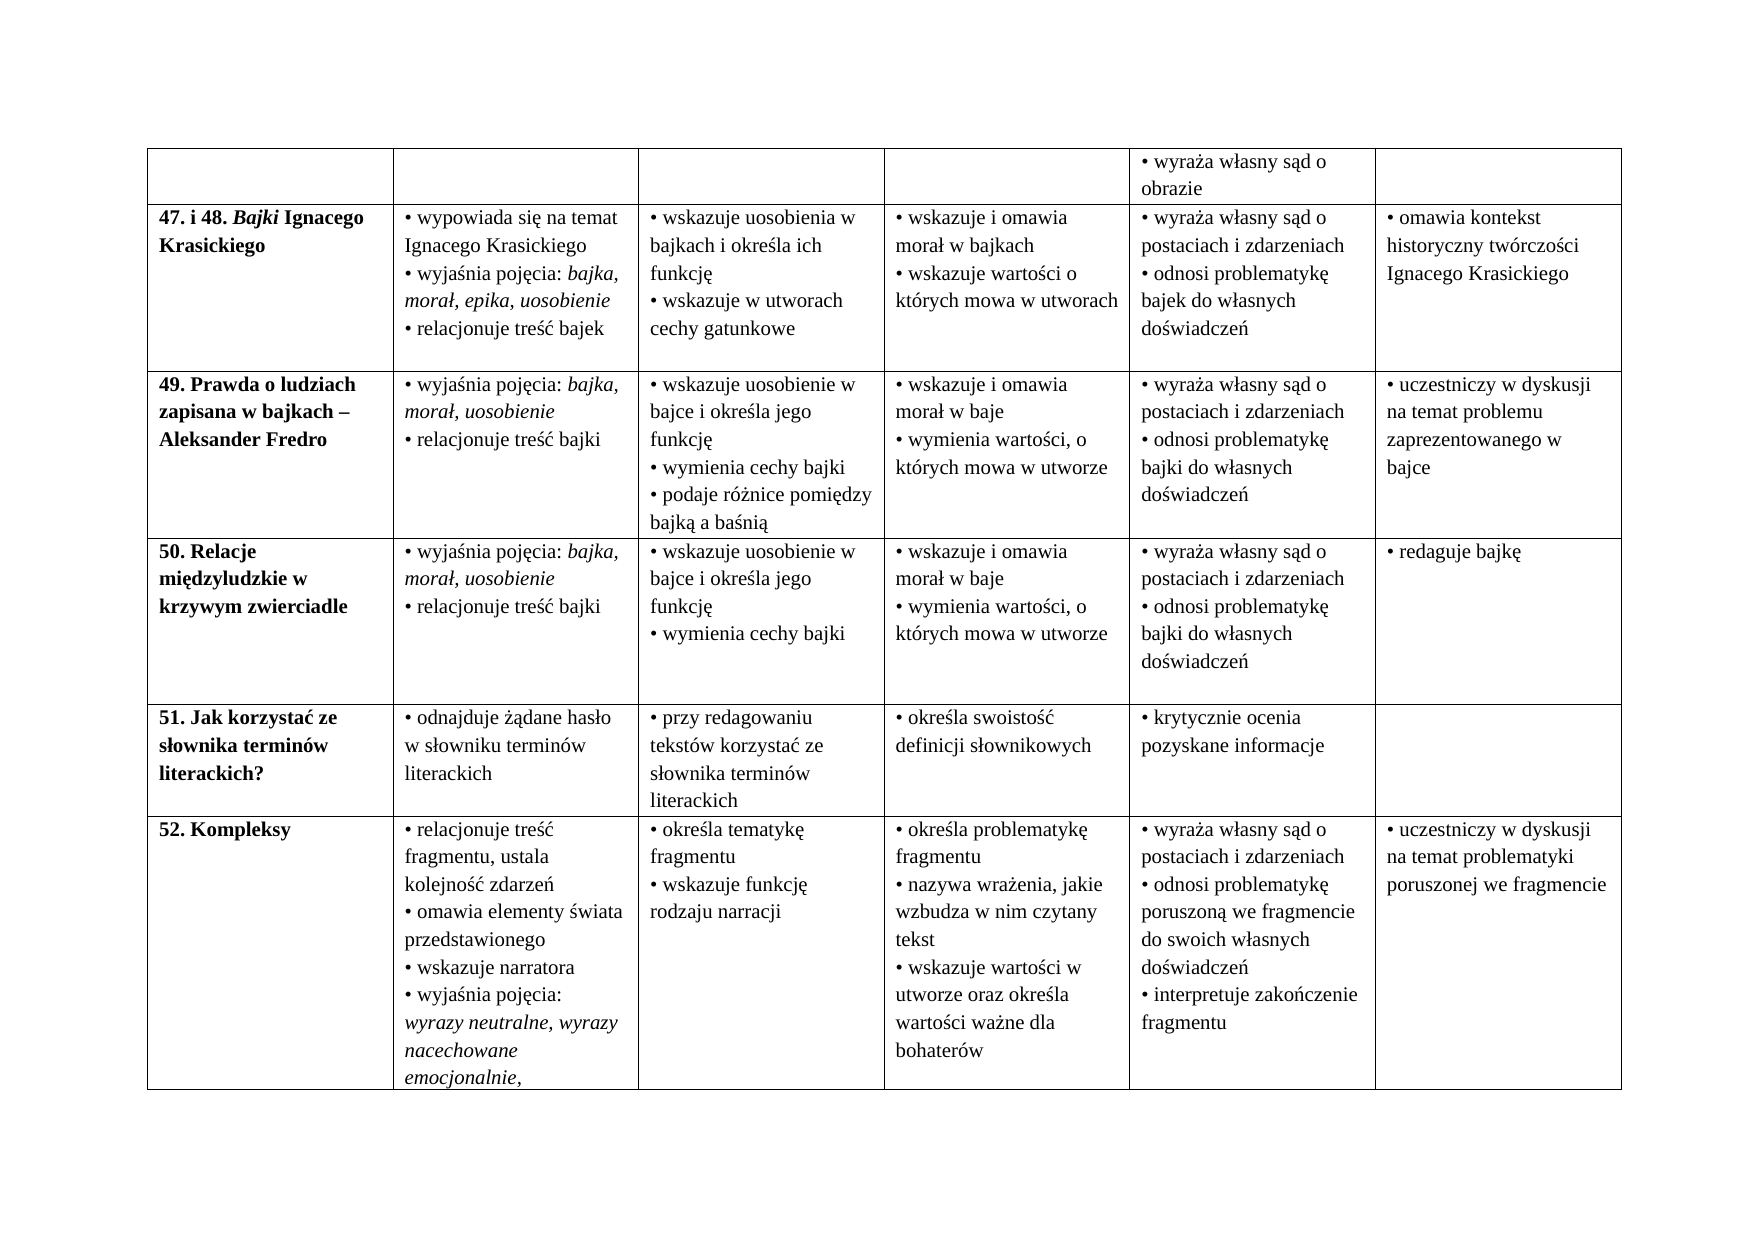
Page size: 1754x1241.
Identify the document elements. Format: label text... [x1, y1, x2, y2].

table_cell 49. Prawda o ludziach zapisana w bajkach – Aleksander Fredro [148, 372, 393, 537]
table_cell • określa tematykę fragmentu • wskazuje funkcję rodzaju narracji [639, 817, 884, 1089]
table_cell • redaguje bajkę [1376, 539, 1621, 704]
table_cell • wypowiada się na temat Ignacego Krasickiego • wyjaśnia pojęcia: bajka, morał, epika, uosobienie • relacjonuje treść bajek [394, 205, 638, 371]
table_cell • wskazuje uosobienia w bajkach i określa ich funkcję • wskazuje w utworach cechy gatunkowe [639, 205, 884, 371]
table_cell • omawia kontekst historyczny twórczości Ignacego Krasickiego [1376, 205, 1621, 371]
table_cell • wskazuje uosobienie w bajce i określa jego funkcję • wymienia cechy bajki [639, 539, 884, 704]
table_cell [1376, 705, 1621, 816]
table_cell • wskazuje uosobienie w bajce i określa jego funkcję • wymienia cechy bajki • podaje różnice pomiędzy bajką a baśnią [639, 372, 884, 537]
table_cell • wskazuje i omawia morał w baje • wymienia wartości, o których mowa w utworze [885, 539, 1129, 704]
table_cell [394, 149, 638, 204]
table_cell • wyraża własny sąd o postaciach i zdarzeniach • odnosi problematykę poruszoną we fragmencie do swoich własnych doświadczeń • interpretuje zakończenie fragmentu [1130, 817, 1375, 1089]
table_cell • wskazuje i omawia morał w bajkach • wskazuje wartości o których mowa w utworach [885, 205, 1129, 371]
table_cell • wyraża własny sąd o obrazie [1130, 149, 1375, 204]
table_cell • wyjaśnia pojęcia: bajka, morał, uosobienie • relacjonuje treść bajki [394, 539, 638, 704]
table_cell • określa swoistość definicji słownikowych [885, 705, 1129, 816]
table_cell 52. Kompleksy [148, 817, 393, 1089]
table_cell • odnajduje żądane hasło w słowniku terminów literackich [394, 705, 638, 816]
table_cell • krytycznie ocenia pozyskane informacje [1130, 705, 1375, 816]
table_cell • przy redagowaniu tekstów korzystać ze słownika terminów literackich [639, 705, 884, 816]
table_cell [885, 149, 1129, 204]
table_cell [639, 149, 884, 204]
table_cell • wyraża własny sąd o postaciach i zdarzeniach • odnosi problematykę bajki do własnych doświadczeń [1130, 372, 1375, 537]
table_cell • wyjaśnia pojęcia: bajka, morał, uosobienie • relacjonuje treść bajki [394, 372, 638, 537]
table_cell [148, 149, 393, 204]
table_cell • uczestniczy w dyskusji na temat problemu zaprezentowanego w bajce [1376, 372, 1621, 537]
table_cell 50. Relacje międzyludzkie w krzywym zwierciadle [148, 539, 393, 704]
table_cell • wyraża własny sąd o postaciach i zdarzeniach • odnosi problematykę bajki do własnych doświadczeń [1130, 539, 1375, 704]
table_cell • wyraża własny sąd o postaciach i zdarzeniach • odnosi problematykę bajek do własnych doświadczeń [1130, 205, 1375, 371]
table_cell • określa problematykę fragmentu • nazywa wrażenia, jakie wzbudza w nim czytany tekst • wskazuje wartości w utworze oraz określa wartości ważne dla bohaterów [885, 817, 1129, 1089]
table_cell [1376, 149, 1621, 204]
table_cell • relacjonuje treść fragmentu, ustala kolejność zdarzeń • omawia elementy świata przedstawionego • wskazuje narratora • wyjaśnia pojęcia: wyrazy neutralne, wyrazy nacechowane emocjonalnie, [394, 817, 638, 1089]
table_cell 51. Jak korzystać ze słownika terminów literackich? [148, 705, 393, 816]
table_cell • uczestniczy w dyskusji na temat problematyki poruszonej we fragmencie [1376, 817, 1621, 1089]
table_cell • wskazuje i omawia morał w baje • wymienia wartości, o których mowa w utworze [885, 372, 1129, 537]
table_cell 47. i 48. Bajki Ignacego Krasickiego [148, 205, 393, 371]
